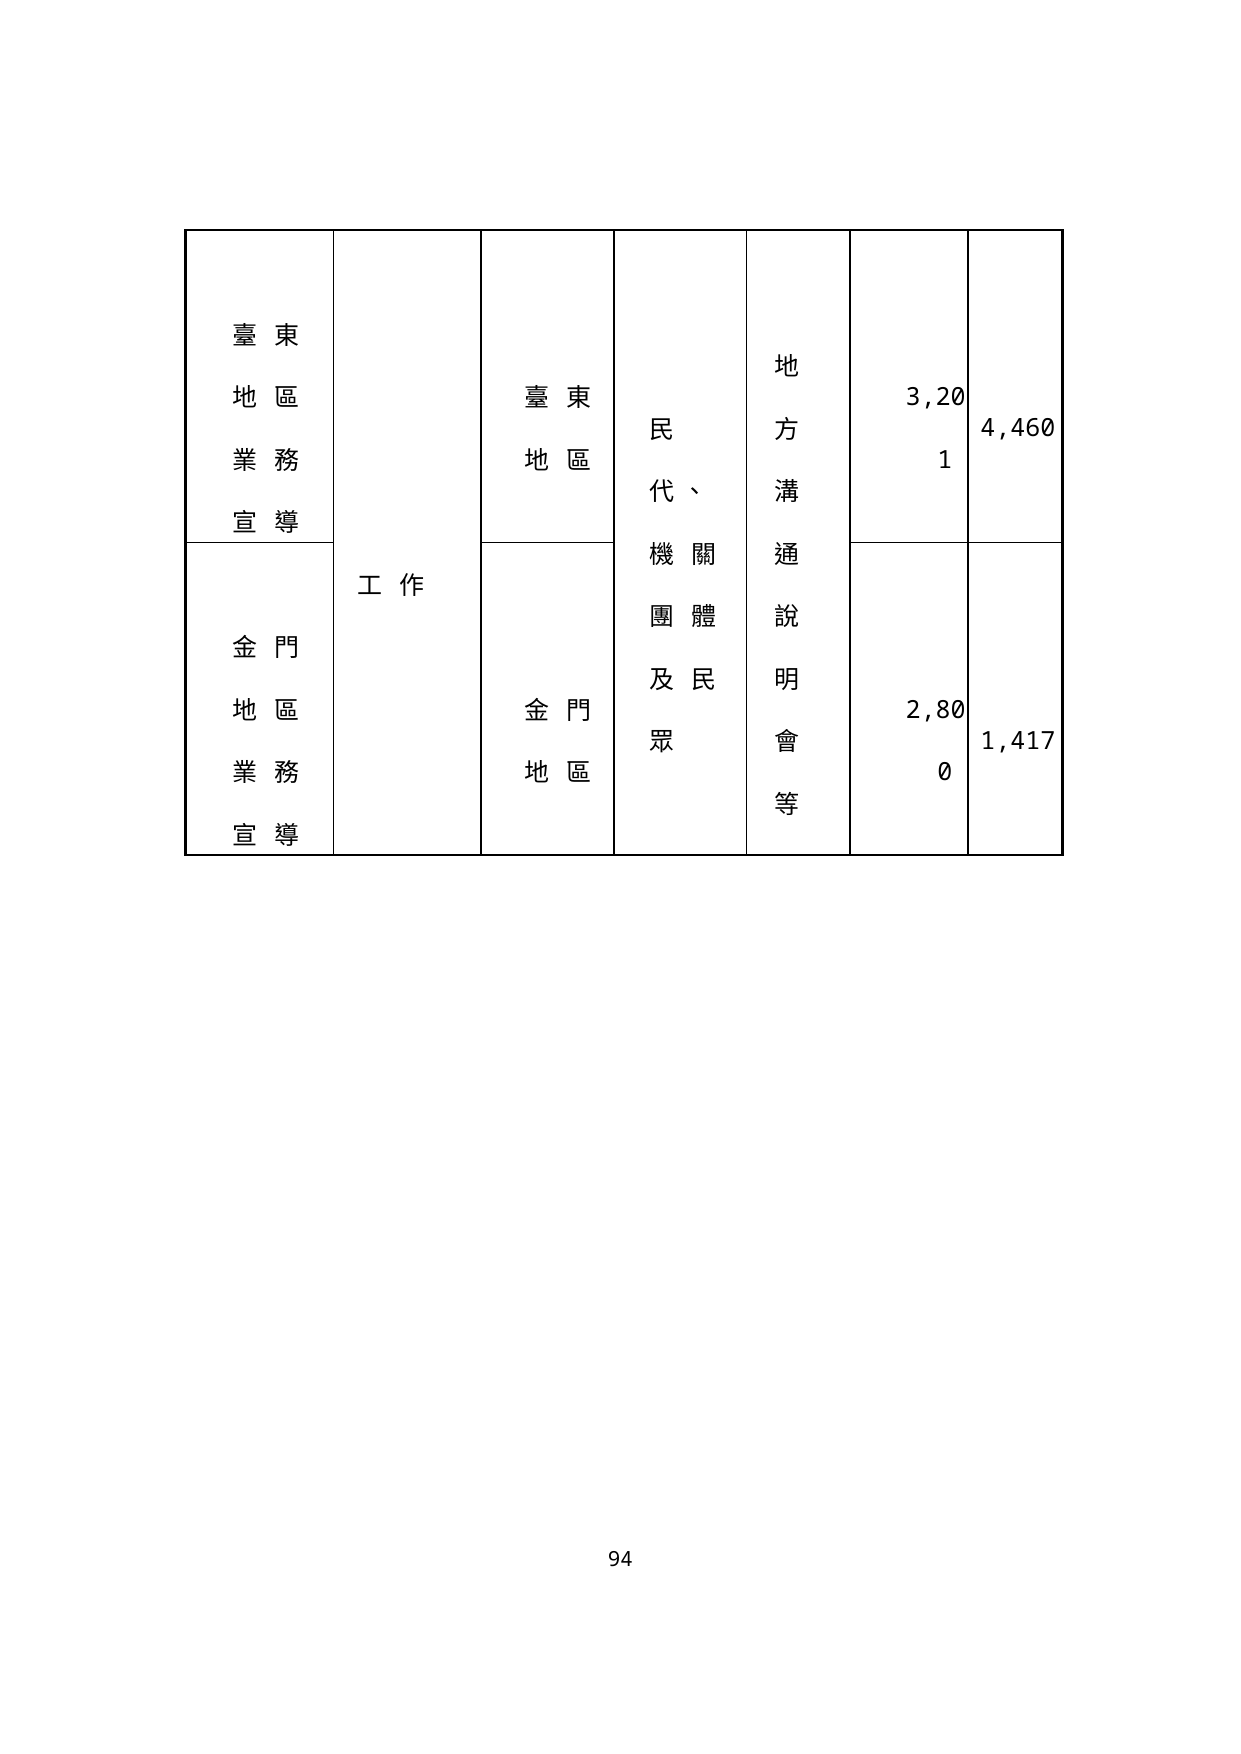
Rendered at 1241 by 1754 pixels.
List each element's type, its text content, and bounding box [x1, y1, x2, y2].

table_cell 民代、機關團體及民眾 [615, 231, 746, 854]
table_cell 2,800 [851, 543, 967, 854]
table_cell 4,460 [969, 231, 1061, 542]
table_cell 臺東地區 [482, 231, 613, 542]
table_cell 地方溝通說明會等 [747, 231, 849, 854]
table_cell 臺東地區業務宣導 [187, 231, 333, 542]
table_cell 1,417 [969, 543, 1061, 854]
table_cell 金門地區業務宣導 [187, 543, 333, 854]
table_cell 工作 [334, 231, 480, 854]
table_cell 3,201 [851, 231, 967, 542]
table_cell 金門地區 [482, 543, 613, 854]
